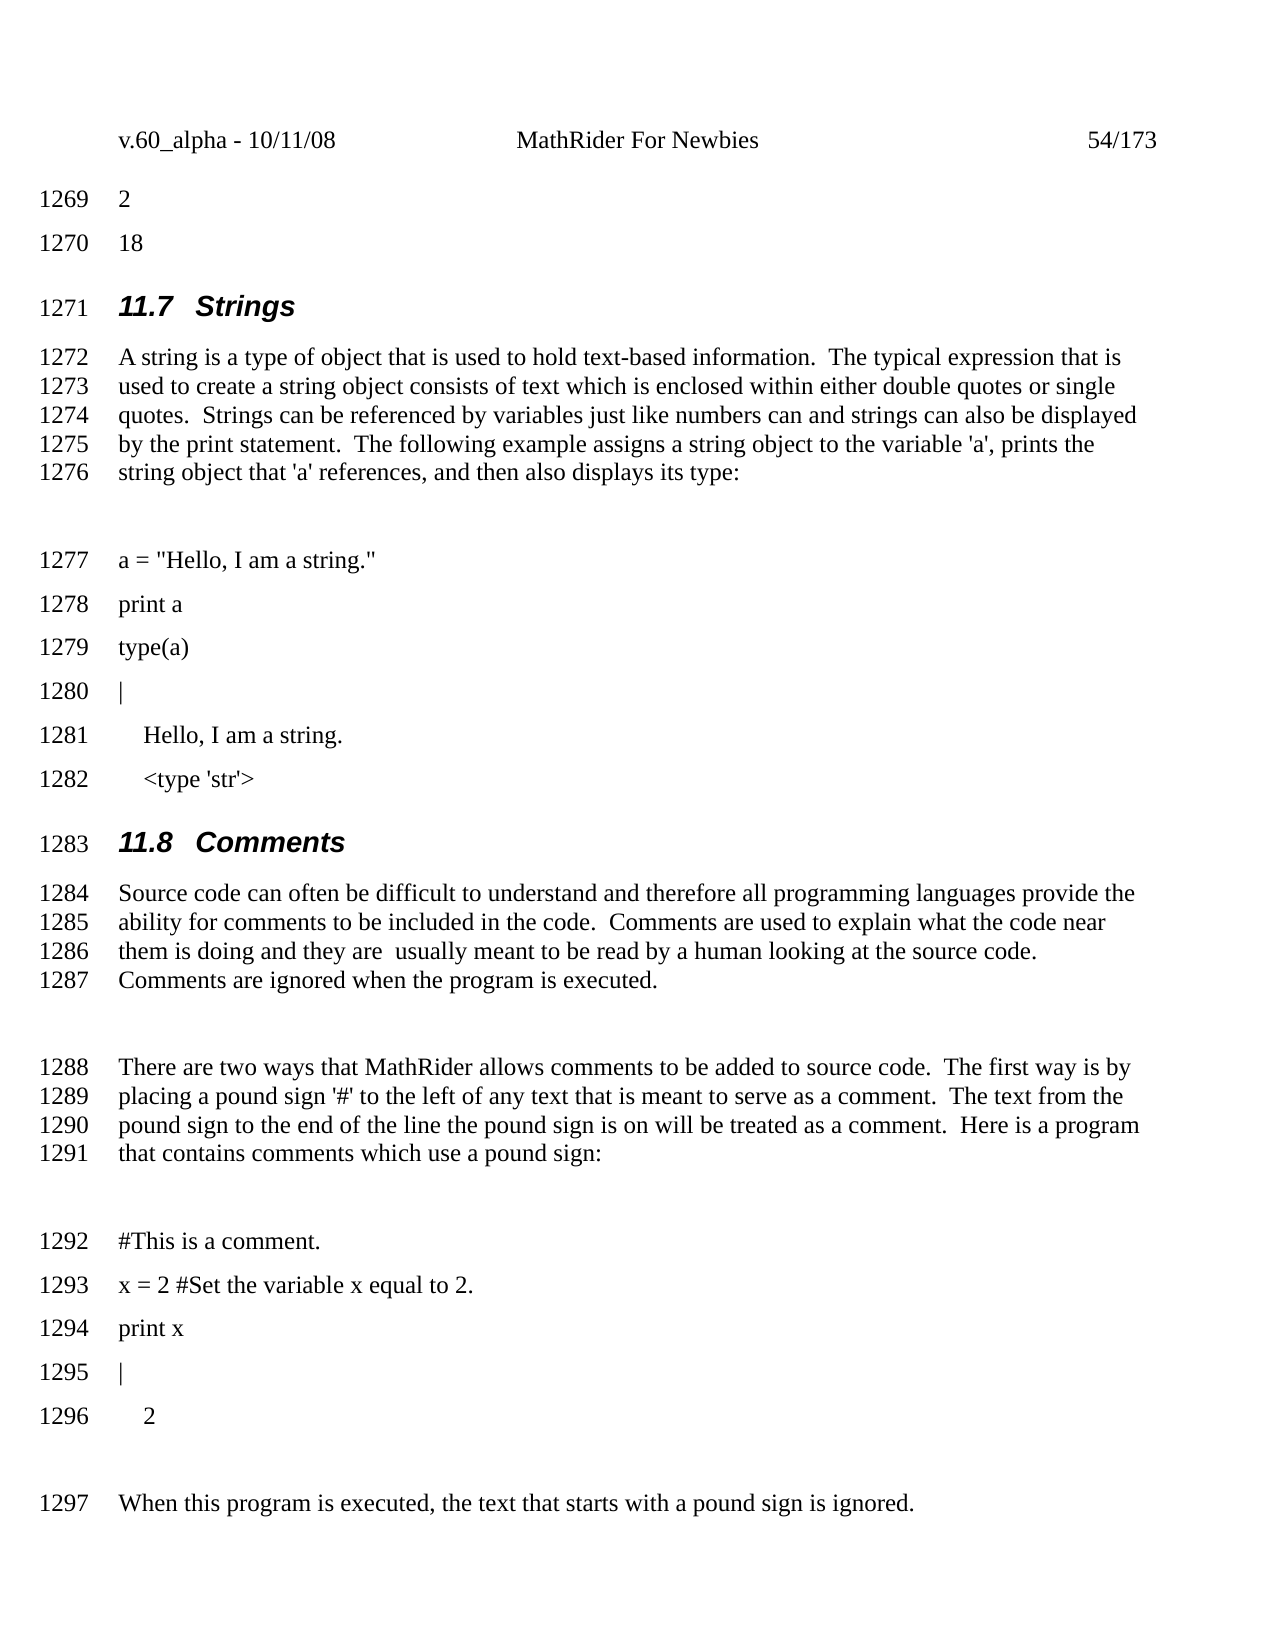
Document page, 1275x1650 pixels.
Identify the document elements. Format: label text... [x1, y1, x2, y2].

text 2 [118, 184, 1157, 213]
text | [118, 676, 1157, 705]
text There are two ways that MathRider allows comments to be added to source code. The first way is by placing a pound sign '#' to the left of any text that is meant to serve as a comment. The text from the pound sign to the end of the line the pound sign is on will be treated as a comment. Here is a program that contains comments which use a pound sign: [118, 1052, 1157, 1167]
text print a [118, 589, 1157, 617]
text #This is a comment. [118, 1226, 1157, 1255]
text Hello, I am a string. [118, 720, 1157, 749]
text a = "Hello, I am a string." [118, 545, 1157, 574]
text When this program is executed, the text that starts with a pound sign is ignored. [118, 1488, 1157, 1517]
text 2 [118, 1401, 1157, 1430]
text | [118, 1357, 1157, 1386]
text <type 'str'> [118, 764, 1157, 792]
text 18 [118, 228, 1157, 256]
text x = 2 #Set the variable x equal to 2. [118, 1270, 1157, 1298]
subtitle Comments [118, 825, 1157, 858]
text type(a) [118, 632, 1157, 661]
text Source code can often be difficult to understand and therefore all programming languages provide the ability for comments to be included in the code. Comments are used to explain what the code near them is doing and they are usually meant to be read by a human looking at the source code. Comments are ignored when the program is executed. [118, 878, 1157, 993]
text print x [118, 1313, 1157, 1342]
subtitle Strings [118, 289, 1157, 322]
text A string is a type of object that is used to hold text-based information. The typical expression that is used to create a string object consists of text which is enclosed within either double quotes or single quotes. Strings can be referenced by variables just like numbers can and strings can also be displayed by the print statement. The following example assigns a string object to the variable 'a', prints the string object that 'a' references, and then also displays its type: [118, 342, 1157, 486]
